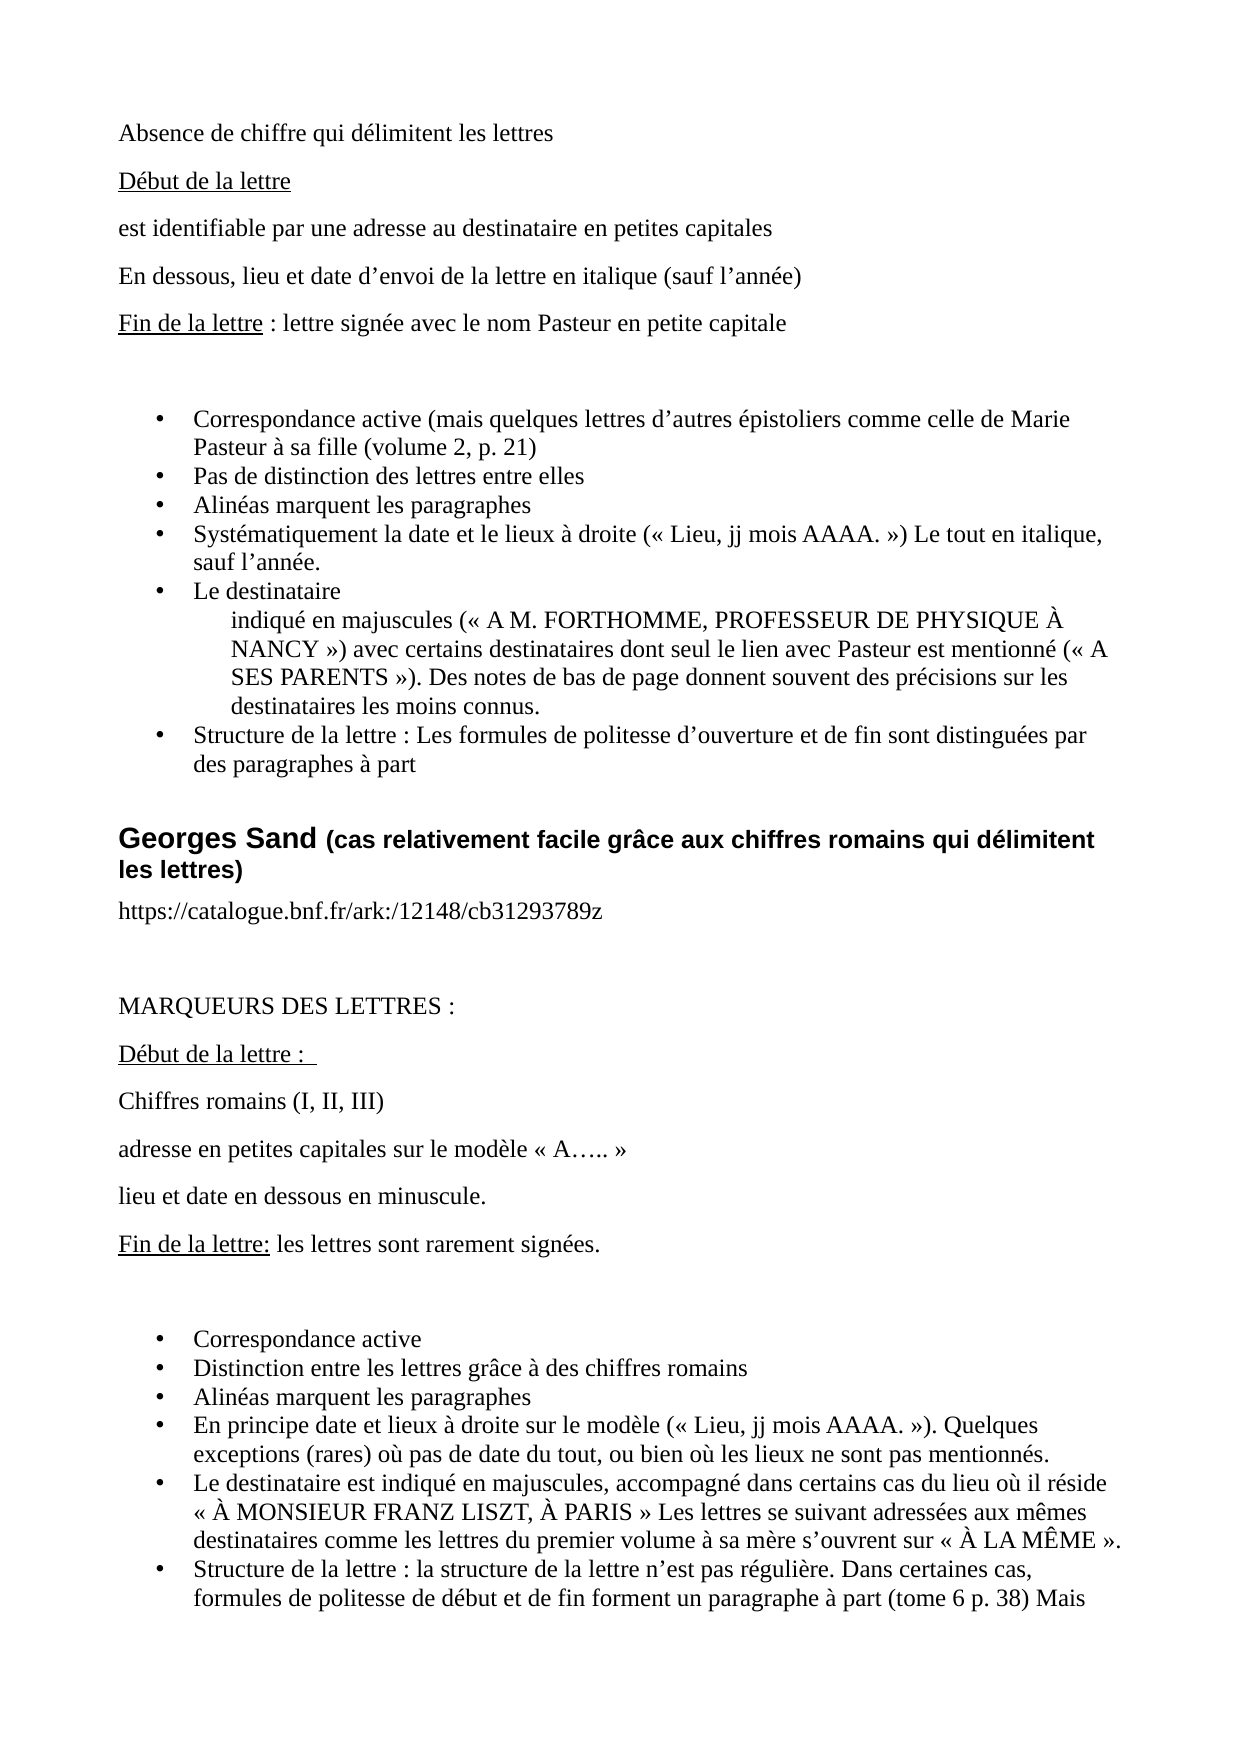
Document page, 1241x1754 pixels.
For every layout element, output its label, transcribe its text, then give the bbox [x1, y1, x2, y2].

text En dessous, lieu et date d’envoi de la lettre en italique (sauf l’année) [118, 261, 1122, 290]
list Correspondance active [156, 1324, 1122, 1353]
list En principe date et lieux à droite sur le modèle (« Lieu, jj mois AAAA. »). Quelques exceptions (rares) où pas de date du tout, ou bien où les lieux ne sont pas mentionnés. [156, 1411, 1122, 1468]
text Début de la lettre : [118, 1039, 1122, 1067]
list Pas de distinction des lettres entre elles [156, 461, 1122, 490]
list Le destinataire [156, 576, 1122, 605]
text Début de la lettre [118, 166, 1122, 194]
list Correspondance active (mais quelques lettres d’autres épistoliers comme celle de Marie Pasteur à sa fille (volume 2, p. 21) [156, 404, 1122, 461]
text Fin de la lettre: les lettres sont rarement signées. [118, 1229, 1122, 1258]
text https://catalogue.bnf.fr/ark:/12148/cb31293789z [118, 896, 1122, 924]
list Alinéas marquent les paragraphes [156, 490, 1122, 519]
text est identifiable par une adresse au destinataire en petites capitales [118, 213, 1122, 242]
list Systématiquement la date et le lieux à droite (« Lieu, jj mois AAAA. ») Le tout en italique, sauf l’année. [156, 519, 1122, 576]
subtitle Georges Sand (cas relativement facile grâce aux chiffres romains qui délimitent les lettres) [118, 821, 1122, 883]
text lieu et date en dessous en minuscule. [118, 1181, 1122, 1210]
text adresse en petites capitales sur le modèle « A….. » [118, 1134, 1122, 1163]
list Distinction entre les lettres grâce à des chiffres romains [156, 1353, 1122, 1382]
list indiqué en majuscules (« A M. FORTHOMME, PROFESSEUR DE PHYSIQUE À NANCY ») avec certains destinataires dont seul le lien avec Pasteur est mentionné (« A SES PARENTS »). Des notes de bas de page donnent souvent des précisions sur les destinataires les moins connus. [193, 605, 1122, 720]
list Structure de la lettre : la structure de la lettre n’est pas régulière. Dans certaines cas, formules de politesse de début et de fin forment un paragraphe à part (tome 6 p. 38) Mais [156, 1554, 1122, 1612]
text Absence de chiffre qui délimitent les lettres [118, 118, 1122, 147]
list Structure de la lettre : Les formules de politesse d’ouverture et de fin sont distinguées par des paragraphes à part [156, 720, 1122, 777]
list Alinéas marquent les paragraphes [156, 1382, 1122, 1411]
text Chiffres romains (I, II, III) [118, 1086, 1122, 1115]
text MARQUEURS DES LETTRES : [118, 991, 1122, 1020]
text Fin de la lettre : lettre signée avec le nom Pasteur en petite capitale [118, 308, 1122, 337]
list Le destinataire est indiqué en majuscules, accompagné dans certains cas du lieu où il réside « À MONSIEUR FRANZ LISZT, À PARIS » Les lettres se suivant adressées aux mêmes destinataires comme les lettres du premier volume à sa mère s’ouvrent sur « À LA MÊME ». [156, 1468, 1122, 1554]
